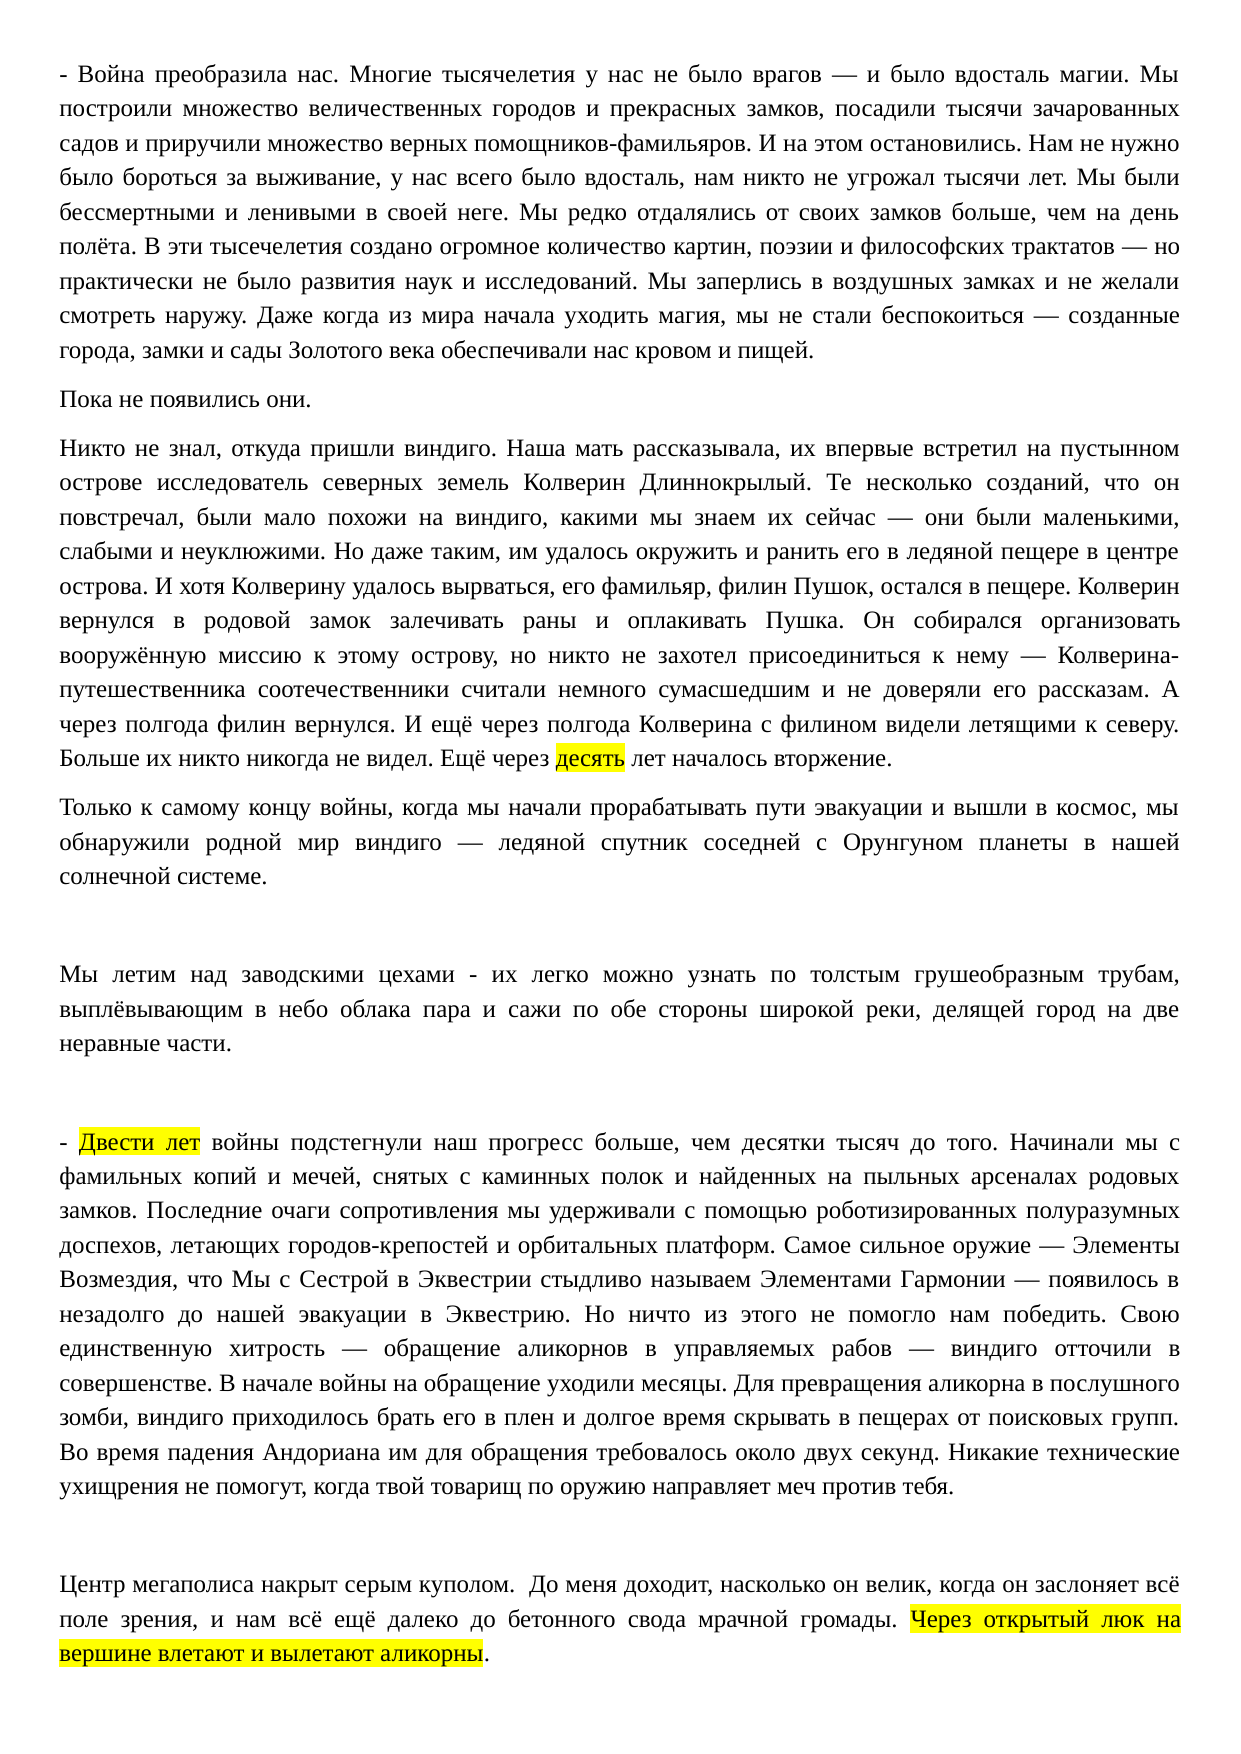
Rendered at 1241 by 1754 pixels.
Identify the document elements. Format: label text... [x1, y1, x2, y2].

text - Война преобразила нас. Многие тысячелетия у нас не было врагов — и было вдосталь магии. Мы построили множество величественных городов и прекрасных замков, посадили тысячи зачарованных садов и приручили множество верных помощников-фамильяров. И на этом остановились. Нам не нужно было бороться за выживание, у нас всего было вдосталь, нам никто не угрожал тысячи лет. Мы были бессмертными и ленивыми в своей неге. Мы редко отдалялись от своих замков больше, чем на день полёта. В эти тысечелетия создано огромное количество картин, поэзии и философских трактатов — но практически не было развития наук и исследований. Мы заперлись в воздушных замках и не желали смотреть наружу. Даже когда из мира начала уходить магия, мы не стали беспокоиться — созданные города, замки и сады Золотого века обеспечивали нас кровом и пищей. [59, 59, 1181, 364]
text Центр мегаполиса накрыт серым куполом. До меня доходит, насколько он велик, когда он заслоняет всё поле зрения, и нам всё ещё далеко до бетонного свода мрачной громады. Через открытый люк на вершине влетают и вылетают аликорны. [59, 1569, 1181, 1667]
text Никто не знал, откуда пришли виндиго. Наша мать рассказывала, их впервые встретил на пустынном острове исследователь северных земель Колверин Длиннокрылый. Те несколько созданий, что он повстречал, были мало похожи на виндиго, какими мы знаем их сейчас — они были маленькими, слабыми и неуклюжими. Но даже таким, им удалось окружить и ранить его в ледяной пещере в центре острова. И хотя Колверину удалось вырваться, его фамильяр, филин Пушок, остался в пещере. Колверин вернулся в родовой замок залечивать раны и оплакивать Пушка. Он собирался организовать вооружённую миссию к этому острову, но никто не захотел присоединиться к нему — Колверина-путешественника соотечественники считали немного сумасшедшим и не доверяли его рассказам. А через полгода филин вернулся. И ещё через полгода Колверина с филином видели летящими к северу. Больше их никто никогда не видел. Ещё через десять лет началось вторжение. [59, 433, 1181, 772]
text Мы летим над заводскими цехами - их легко можно узнать по толстым грушеобразным трубам, выплёвывающим в небо облака пара и сажи по обе стороны широкой реки, делящей город на две неравные части. [59, 959, 1181, 1057]
text Пока не появились они. [59, 384, 1181, 413]
text - Двести лет войны подстегнули наш прогресс больше, чем десятки тысяч до того. Начинали мы с фамильных копий и мечей, снятых с каминных полок и найденных на пыльных арсеналах родовых замков. Последние очаги сопротивления мы удерживали с помощью роботизированных полуразумных доспехов, летающих городов-крепостей и орбитальных платформ. Самое сильное оружие — Элементы Возмездия, что Мы с Сестрой в Эквестрии стыдливо называем Элементами Гармонии — появилось в незадолго до нашей эвакуации в Эквестрию. Но ничто из этого не помогло нам победить. Свою единственную хитрость — обращение аликорнов в управляемых рабов — виндиго отточили в совершенстве. В начале войны на обращение уходили месяцы. Для превращения аликорна в послушного зомби, виндиго приходилось брать его в плен и долгое время скрывать в пещерах от поисковых групп. Во время падения Андориана им для обращения требовалось около двух секунд. Никакие технические ухищрения не помогут, когда твой товарищ по оружию направляет меч против тебя. [59, 1127, 1181, 1500]
text Только к самому концу войны, когда мы начали прорабатывать пути эвакуации и вышли в космос, мы обнаружили родной мир виндиго — ледяной спутник соседней с Орунгуном планеты в нашей солнечной системе. [59, 792, 1181, 890]
